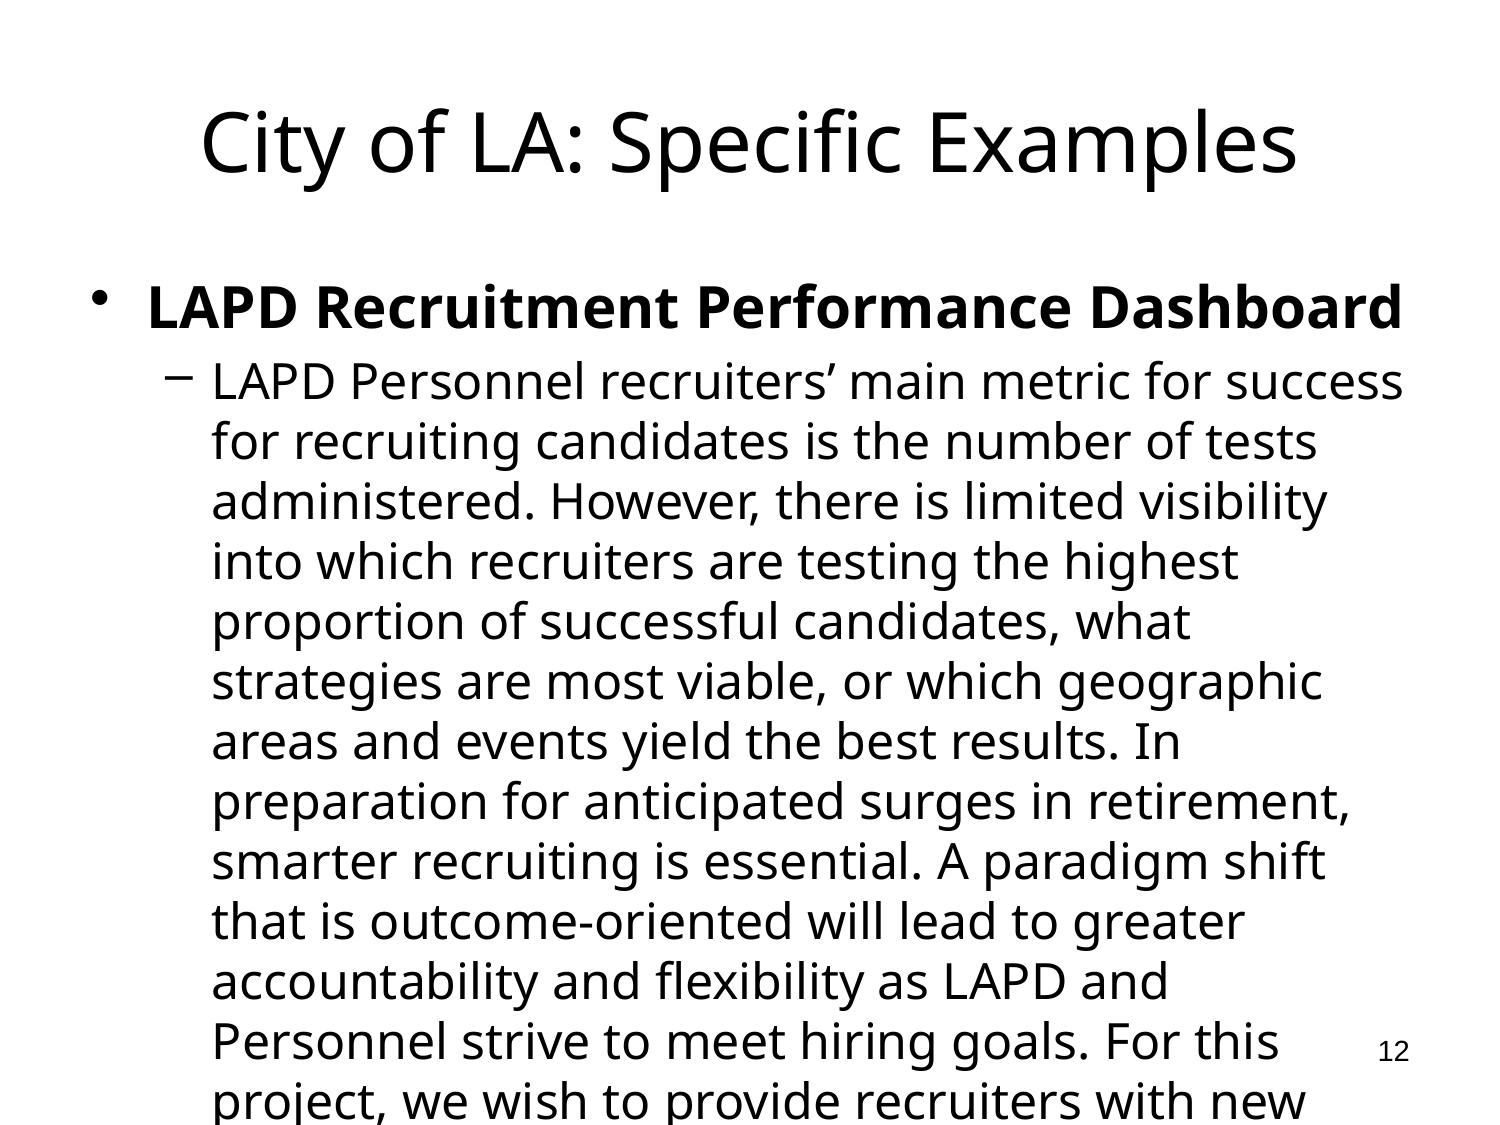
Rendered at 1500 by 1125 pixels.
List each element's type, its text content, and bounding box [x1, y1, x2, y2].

slide_number [1074, 1024, 1425, 1103]
title City of LA: Specific Examples [75, 45, 1425, 233]
list LAPD Recruitment Performance Dashboard LAPD Personnel recruiters’ main metric for success for recruiting candidates is the number of tests administered. However, there is limited visibility into which recruiters are testing the highest proportion of successful candidates, what strategies are most viable, or which geographic areas and events yield the best results. In preparation for anticipated surges in retirement, smarter recruiting is essential. A paradigm shift that is outcome-oriented will lead to greater accountability and flexibility as LAPD and Personnel strive to meet hiring goals. For this project, we wish to provide recruiters with new metrics of success. [75, 262, 1425, 1005]
